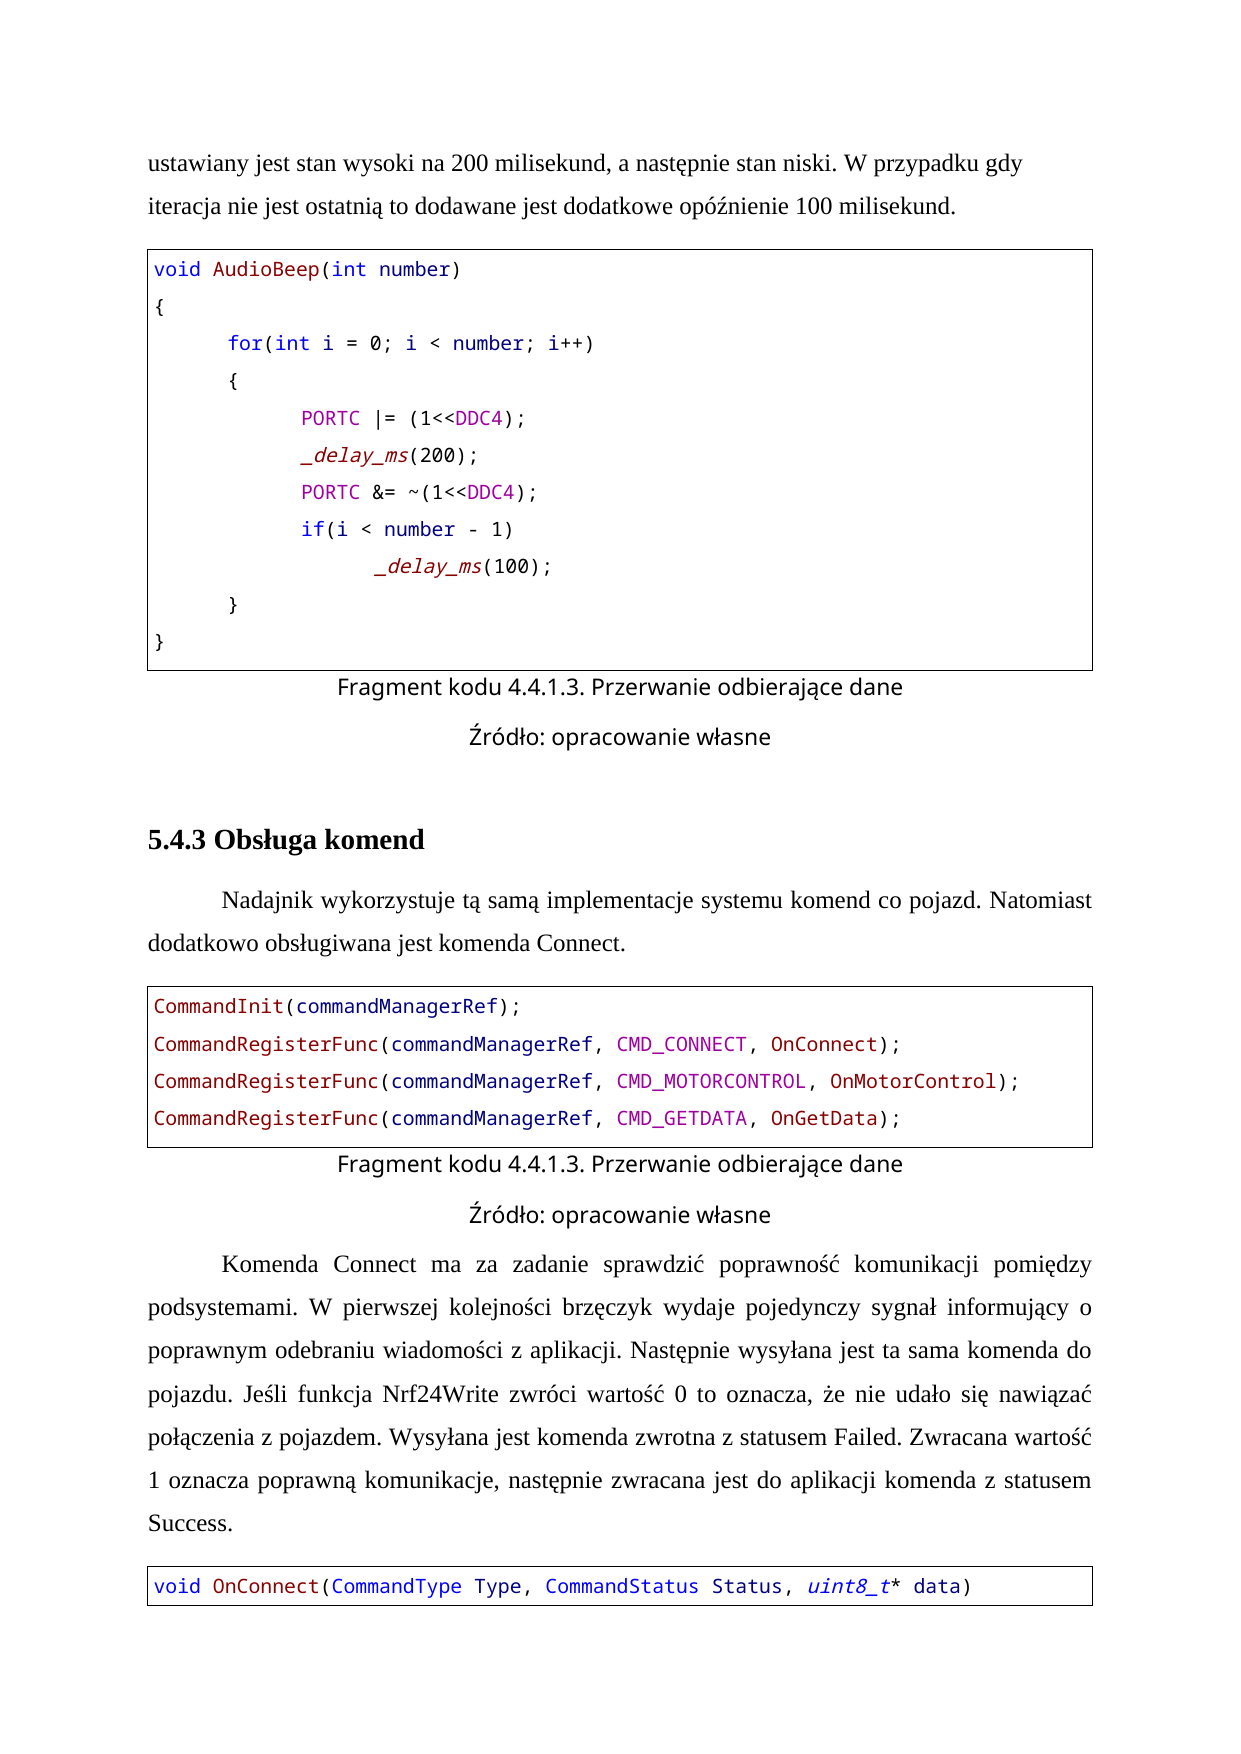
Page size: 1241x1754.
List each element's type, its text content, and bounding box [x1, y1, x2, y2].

table_header void OnConnect(CommandType Type, CommandStatus Status, uint8_t* data) [148, 1567, 1092, 1605]
text Źródło: opracowanie własne [148, 1199, 1093, 1230]
text ustawiany jest stan wysoki na 200 milisekund, a następnie stan niski. W przypadku gdy iteracja nie jest ostatnią to dodawane jest dodatkowe opóźnienie 100 milisekund. [148, 148, 1093, 219]
text Komenda Connect ma za zadanie sprawdzić poprawność komunikacji pomiędzy podsystemami. W pierwszej kolejności brzęczyk wydaje pojedynczy sygnał informujący o poprawnym odebraniu wiadomości z aplikacji. Następnie wysyłana jest ta sama komenda do pojazdu. Jeśli funkcja Nrf24Write zwróci wartość 0 to oznacza, że nie udało się nawiązać połączenia z pojazdem. Wysyłana jest komenda zwrotna z statusem Failed. Zwracana wartość 1 oznacza poprawną komunikacje, następnie zwracana jest do aplikacji komenda z statusem Success. [148, 1249, 1093, 1537]
text Fragment kodu 4.4.1.3. Przerwanie odbierające dane [148, 1148, 1093, 1179]
text Fragment kodu 4.4.1.3. Przerwanie odbierające dane [148, 671, 1093, 702]
text Nadajnik wykorzystuje tą samą implementacje systemu komend co pojazd. Natomiast dodatkowo obsługiwana jest komenda Connect. [148, 885, 1093, 957]
table_header void AudioBeep(int number) { for(int i = 0; i < number; i++) { PORTC |= (1<<DDC4); _delay_ms(200); PORTC &= ~(1<<DDC4); if(i < number - 1) _delay_ms(100); } } [148, 250, 1092, 670]
text Źródło: opracowanie własne [148, 721, 1093, 753]
table_header CommandInit(commandManagerRef); CommandRegisterFunc(commandManagerRef, CMD_CONNECT, OnConnect); CommandRegisterFunc(commandManagerRef, CMD_MOTORCONTROL, OnMotorControl); CommandRegisterFunc(commandManagerRef, CMD_GETDATA, OnGetData); [148, 987, 1092, 1147]
subtitle 5.4.3 Obsługa komend [148, 822, 1093, 856]
